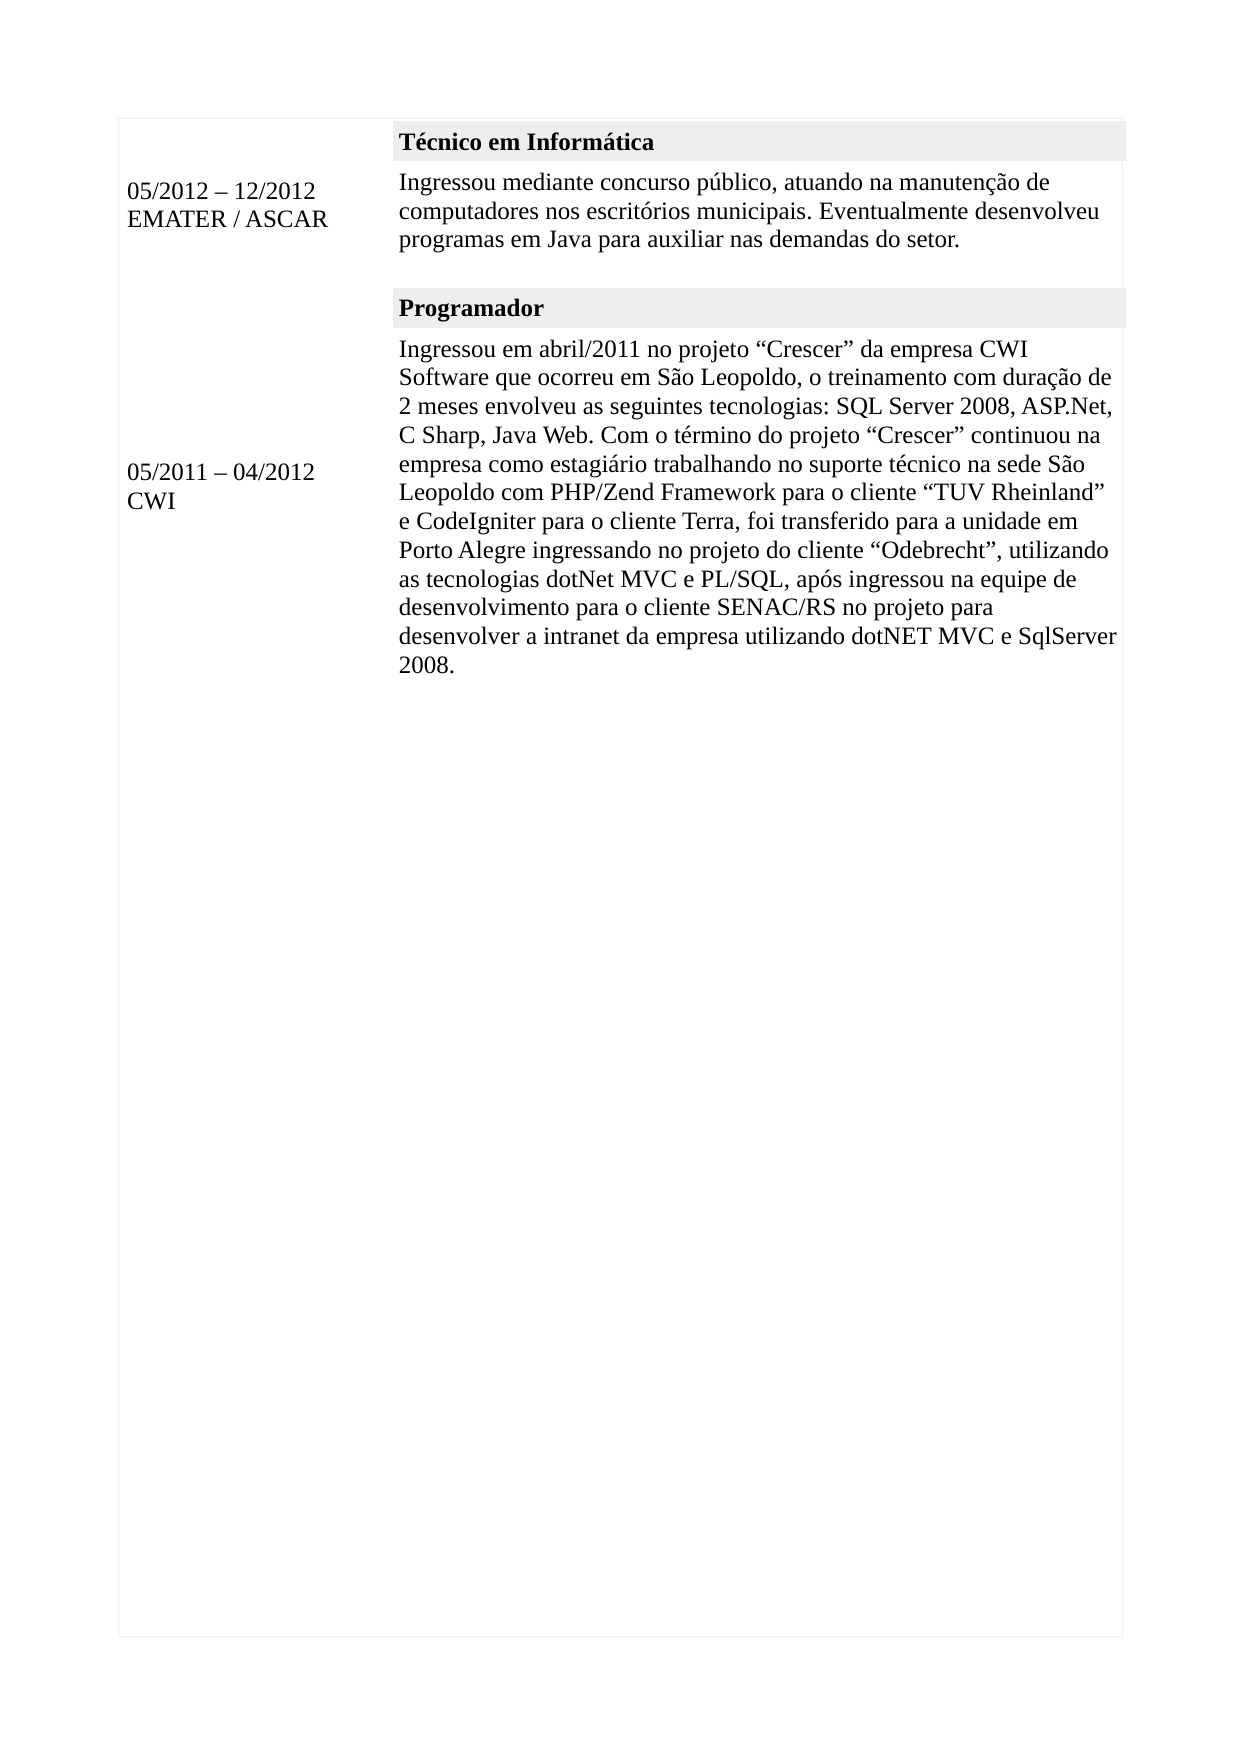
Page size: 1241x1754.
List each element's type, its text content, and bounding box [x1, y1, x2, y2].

table_cell Ingressou mediante concurso público, atuando na manutenção de computadores nos escritórios municipais. Eventualmente desenvolveu programas em Java para auxiliar nas demandas do setor. [393, 161, 1122, 288]
table_cell Ingressou em abril/2011 no projeto “Crescer” da empresa CWI Software que ocorreu em São Leopoldo, o treinamento com duração de 2 meses envolveu as seguintes tecnologias: SQL Server 2008, ASP.Net, C Sharp, Java Web. Com o término do projeto “Crescer” continuou na empresa como estagiário trabalhando no suporte técnico na sede São Leopoldo com PHP/Zend Framework para o cliente “TUV Rheinland” e CodeIgniter para o cliente Terra, foi transferido para a unidade em Porto Alegre ingressando no projeto do cliente “Odebrecht”, utilizando as tecnologias dotNet MVC e PL/SQL, após ingressou na equipe de desenvolvimento para o cliente SENAC/RS no projeto para desenvolver a intranet da empresa utilizando dotNET MVC e SqlServer 2008. [393, 328, 1122, 684]
table_cell 05/2012 – 12/2012 EMATER / ASCAR [121, 121, 393, 288]
table_cell Programador [393, 288, 1122, 328]
table_cell Técnico em Informática [393, 121, 1122, 161]
table_cell 05/2011 – 04/2012 CWI [121, 288, 393, 684]
